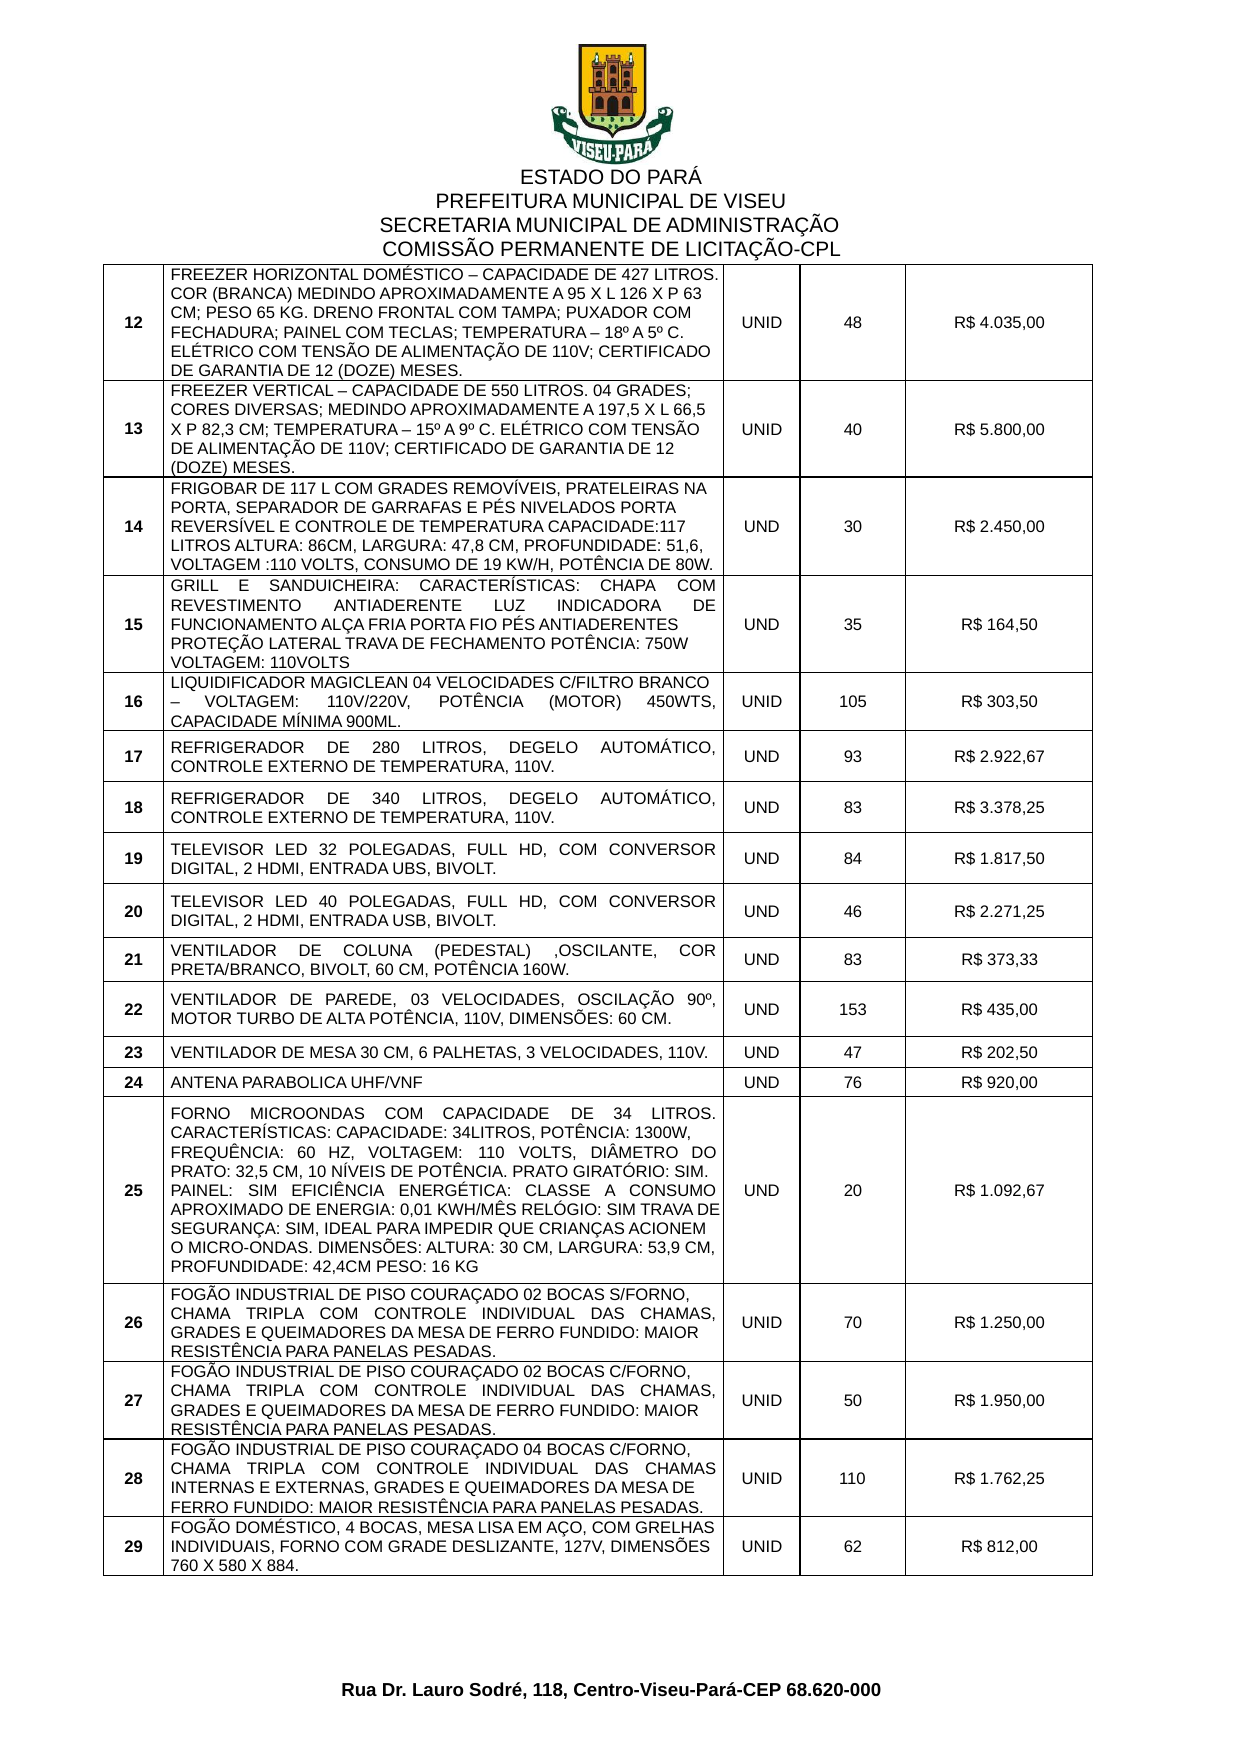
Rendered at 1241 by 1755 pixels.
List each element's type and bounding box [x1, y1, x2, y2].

picture [551, 44, 674, 165]
